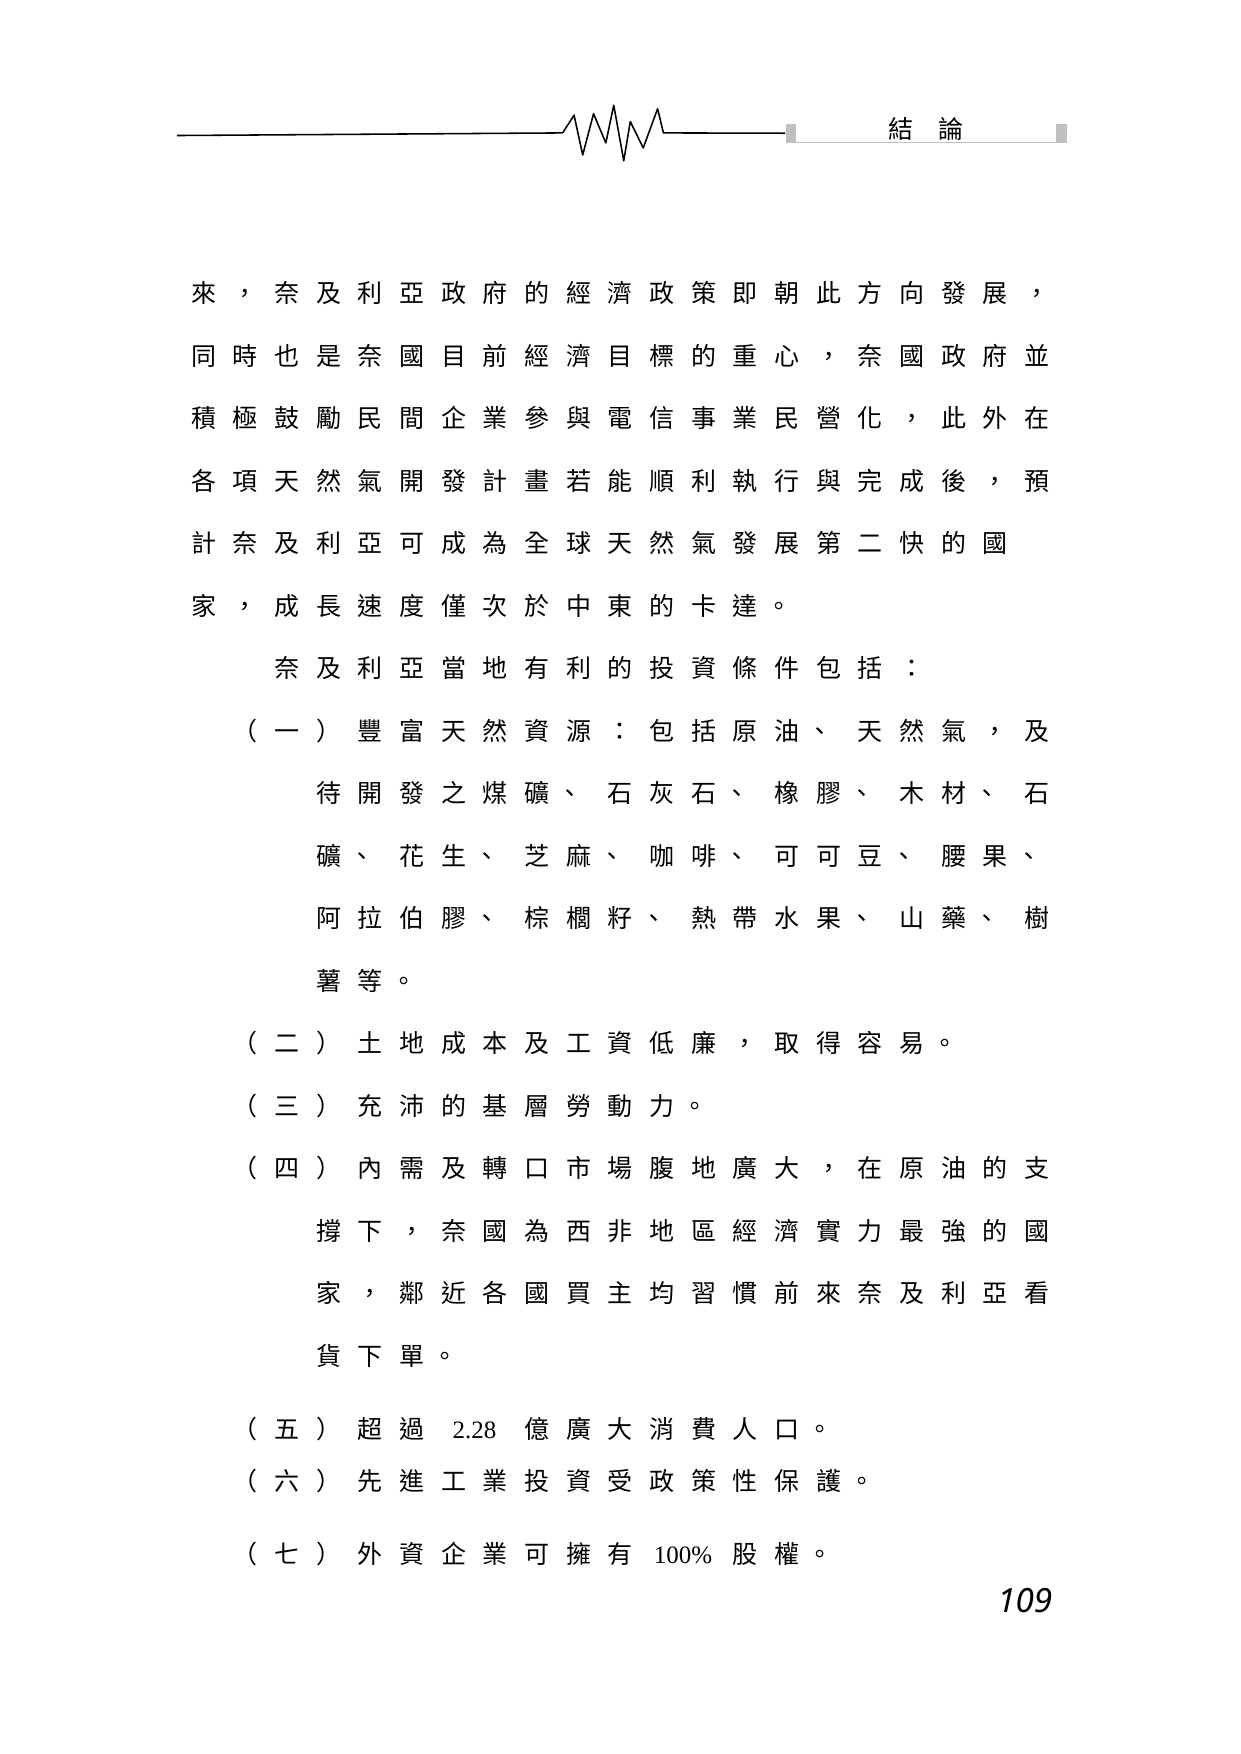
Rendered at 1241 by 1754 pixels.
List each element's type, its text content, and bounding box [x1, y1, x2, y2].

text 奈及利亞當地有利的投資條件包括： [183, 625, 1058, 688]
text （四）內需及轉口市場腹地廣大，在原油的支撐下，奈國為西非地區經濟實力最強的國家，鄰近各國買主均習慣前來奈及利亞看貨下單。 [207, 1125, 1058, 1375]
text 來，奈及利亞政府的經濟政策即朝此方向發展，同時也是奈國目前經濟目標的重心，奈國政府並積極鼓勵民間企業參與電信事業民營化，此外在各項天然氣開發計畫若能順利執行與完成後，預計奈及利亞可成為全球天然氣發展第二快的國家，成長速度僅次於中東的卡達。 [183, 250, 1058, 625]
text （一）豐富天然資源：包括原油、天然氣，及待開發之煤礦、石灰石、橡膠、木材、石礦、花生、芝麻、咖啡、可可豆、腰果、阿拉伯膠、棕櫚籽、熱帶水果、山藥、樹薯等。 [207, 688, 1058, 1000]
text （二）土地成本及工資低廉，取得容易。 [207, 1000, 1058, 1063]
text （七）外資企業可擁有100%股權。 [207, 1500, 1058, 1563]
text （六）先進工業投資受政策性保護。 [207, 1438, 1058, 1500]
text （五）超過2.28億廣大消費人口。 [207, 1375, 1058, 1438]
text （三）充沛的基層勞動力。 [207, 1063, 1058, 1125]
